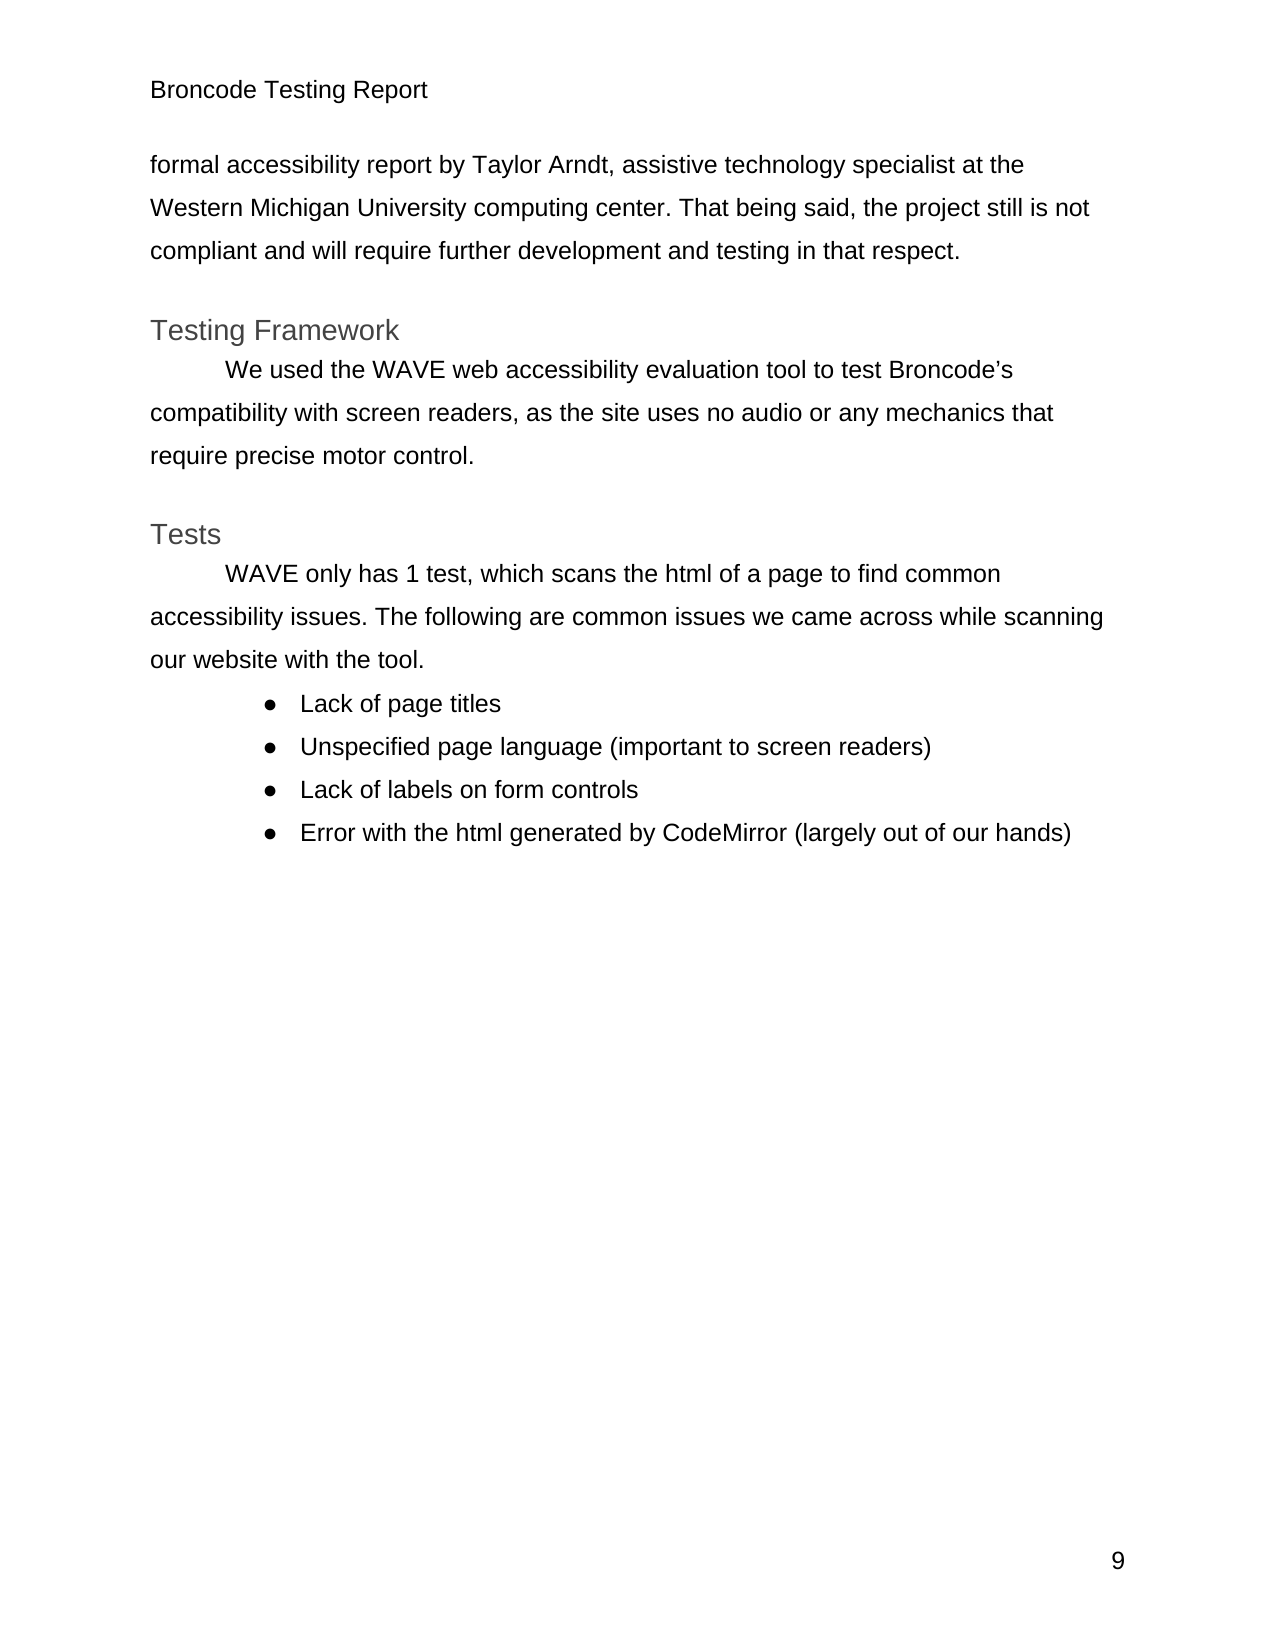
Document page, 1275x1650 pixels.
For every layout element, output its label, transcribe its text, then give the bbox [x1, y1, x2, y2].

list Unspecified page language (important to screen readers) [262, 732, 1125, 760]
text We used the WAVE web accessibility evaluation tool to test Broncode’s compatibility with screen readers, as the site uses no audio or any mechanics that require precise motor control. [150, 354, 1125, 469]
list Lack of page titles [262, 688, 1125, 717]
text formal accessibility report by Taylor Arndt, assistive technology specialist at the Western Michigan University computing center. That being said, the project still is not compliant and will require further development and testing in that respect. [150, 150, 1125, 265]
subtitle Tests [150, 517, 1125, 551]
list Lack of labels on form controls [262, 775, 1125, 803]
text WAVE only has 1 test, which scans the html of a page to find common accessibility issues. The following are common issues we came across while scanning our website with the tool. [150, 559, 1125, 674]
list Error with the html generated by CodeMirror (largely out of our hands) [262, 818, 1125, 847]
subtitle Testing Framework [150, 313, 1125, 346]
